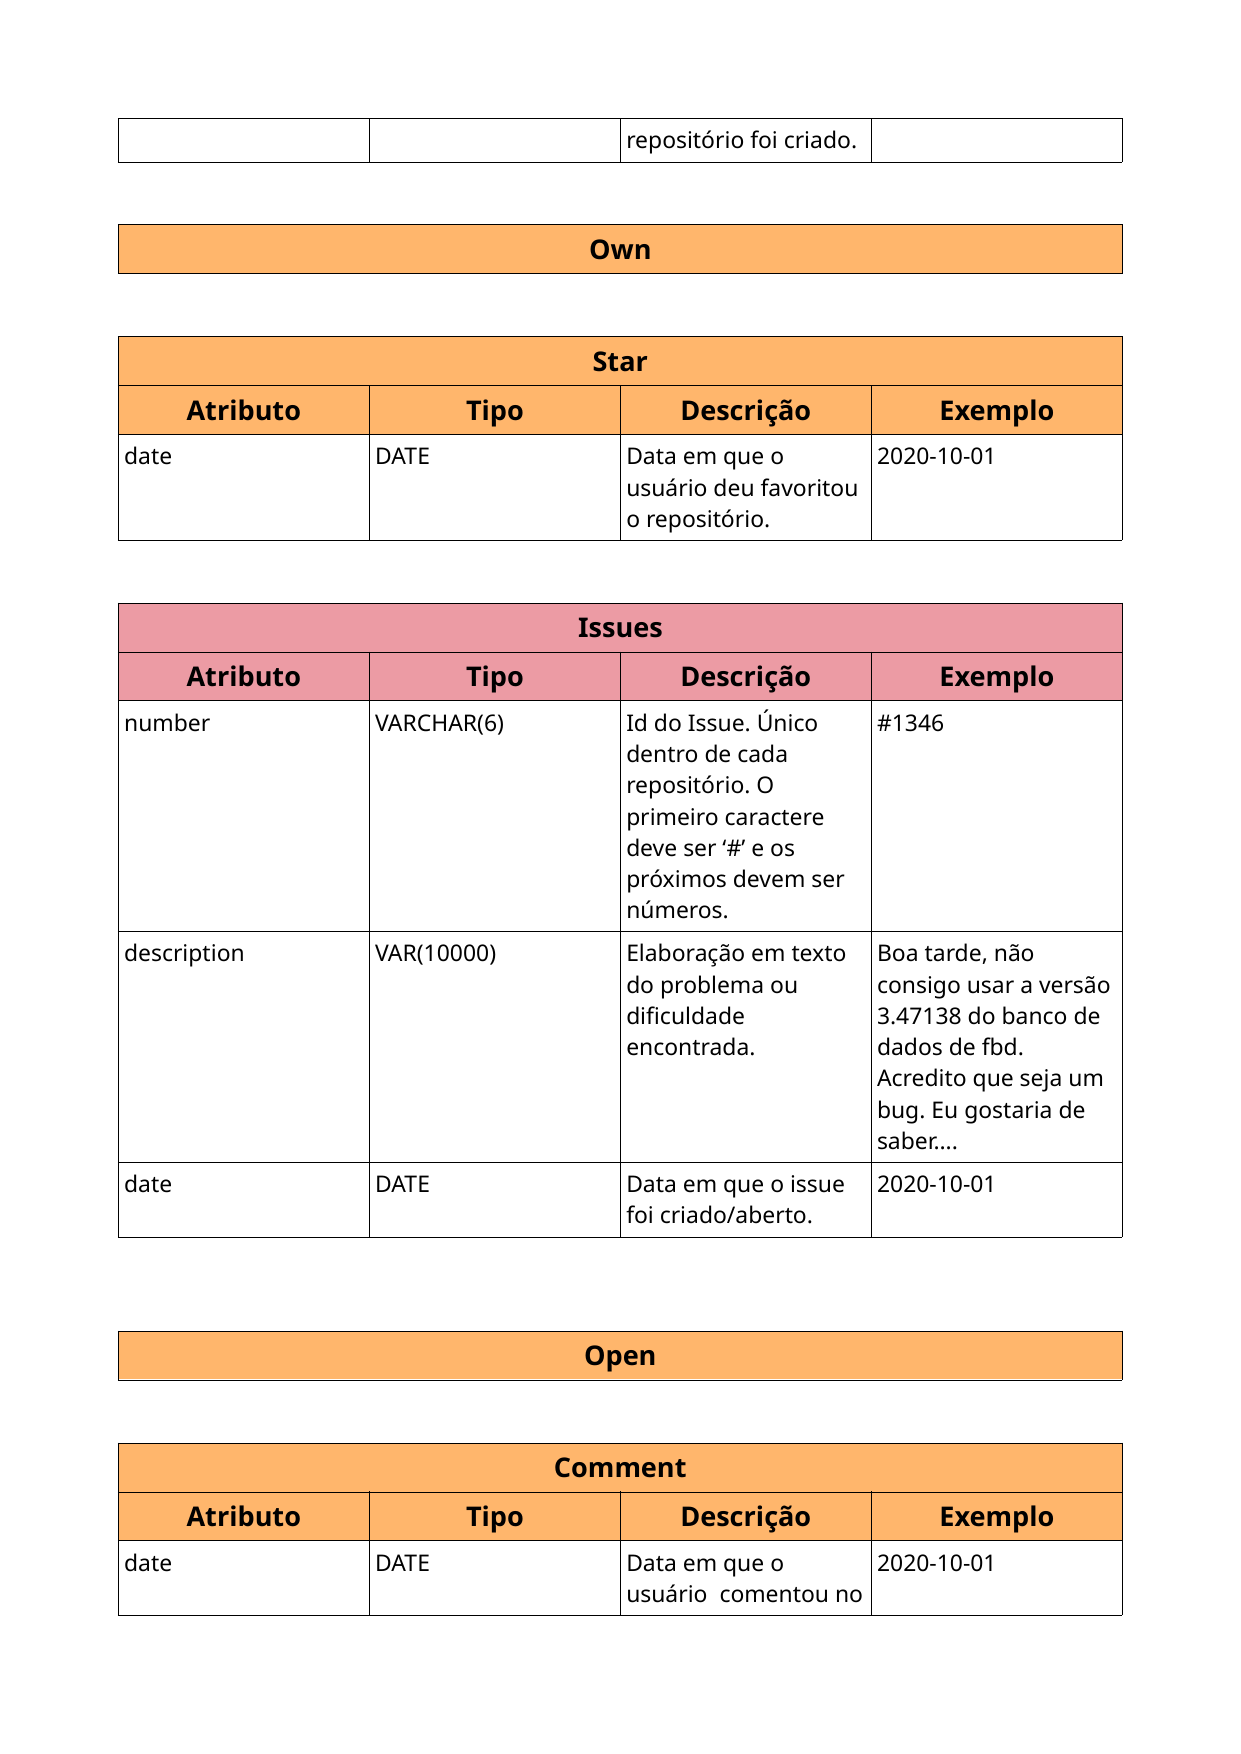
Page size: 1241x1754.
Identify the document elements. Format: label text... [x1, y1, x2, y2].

table_cell Descrição [621, 386, 871, 434]
table_header Open [119, 1332, 1122, 1379]
table_cell [370, 119, 620, 161]
table_cell repositório foi criado. [621, 119, 871, 161]
table_header Issues [119, 604, 1122, 652]
table_cell Atributo [119, 653, 369, 700]
table_header Comment [119, 1444, 1122, 1491]
table_cell Exemplo [872, 386, 1122, 434]
table_cell 2020-10-01 [872, 435, 1122, 540]
table_cell Tipo [370, 1493, 620, 1540]
table_cell Tipo [370, 386, 620, 434]
table_cell Data em que o usuário comentou no [621, 1541, 871, 1615]
table_cell Id do Issue. Único dentro de cada repositório. O primeiro caractere deve ser ‘#’ e os próximos devem ser números. [621, 701, 871, 931]
table_cell Data em que o usuário deu favoritou o repositório. [621, 435, 871, 540]
table_cell date [119, 435, 369, 540]
table_header Own [119, 225, 1122, 273]
table_cell 2020-10-01 [872, 1541, 1122, 1615]
table_cell VARCHAR(6) [370, 701, 620, 931]
table_cell Exemplo [872, 653, 1122, 700]
table_cell Data em que o issue foi criado/aberto. [621, 1163, 871, 1236]
table_cell date [119, 1541, 369, 1615]
table_cell Atributo [119, 1493, 369, 1540]
table_header Star [119, 337, 1122, 385]
table_cell [119, 119, 369, 161]
table_cell Boa tarde, não consigo usar a versão 3.47138 do banco de dados de fbd. Acredito que seja um bug. Eu gostaria de saber…. [872, 932, 1122, 1162]
table_cell Tipo [370, 653, 620, 700]
table_cell #1346 [872, 701, 1122, 931]
table_cell Exemplo [872, 1493, 1122, 1540]
table_cell DATE [370, 1541, 620, 1615]
table_cell date [119, 1163, 369, 1236]
table_cell Atributo [119, 386, 369, 434]
table_cell [872, 119, 1122, 161]
table_cell number [119, 701, 369, 931]
table_cell Descrição [621, 1493, 871, 1540]
table_cell Descrição [621, 653, 871, 700]
table_cell VAR(10000) [370, 932, 620, 1162]
table_cell DATE [370, 435, 620, 540]
table_cell Elaboração em texto do problema ou dificuldade encontrada. [621, 932, 871, 1162]
table_cell description [119, 932, 369, 1162]
table_cell 2020-10-01 [872, 1163, 1122, 1236]
table_cell DATE [370, 1163, 620, 1236]
